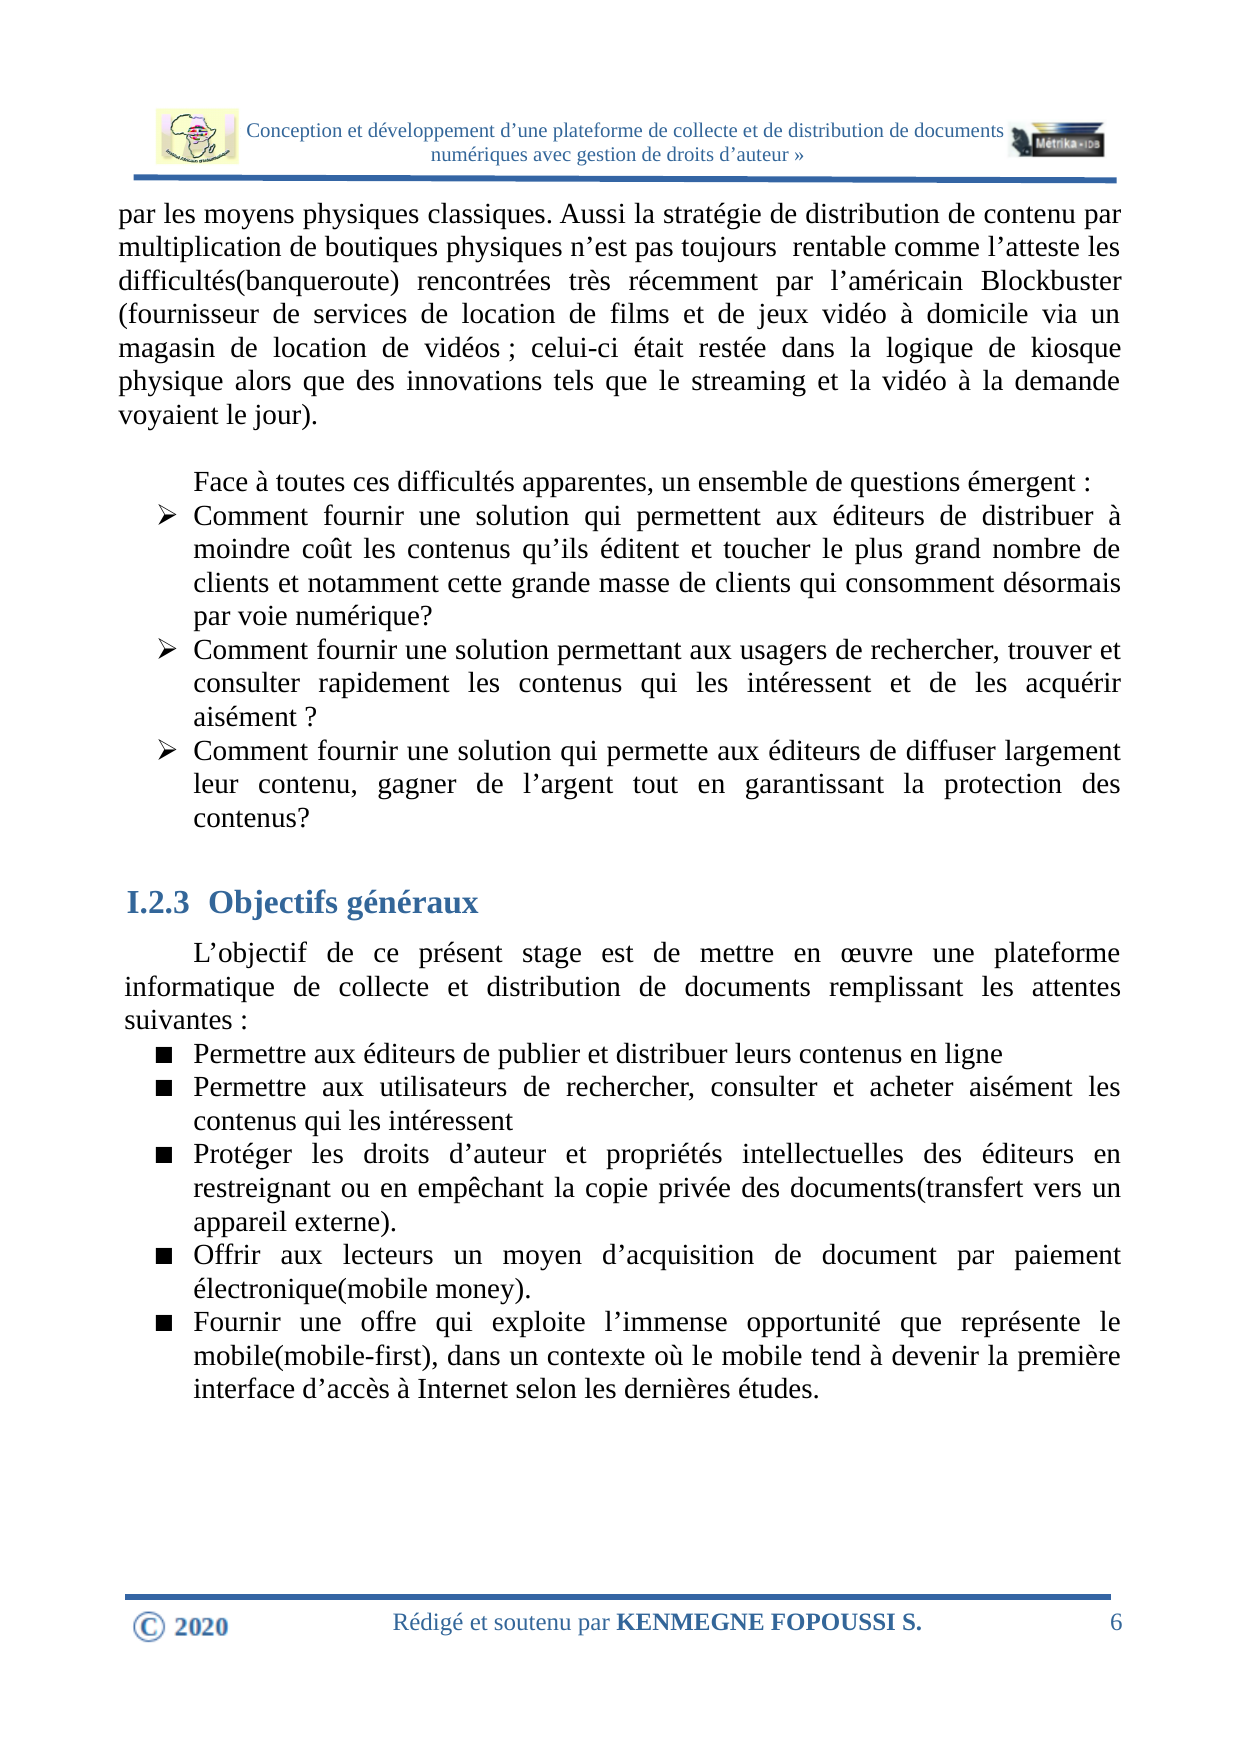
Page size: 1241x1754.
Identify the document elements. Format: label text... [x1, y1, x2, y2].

list Comment fournir une solution qui permettent aux éditeurs de distribuer à moindre coût les contenus qu’ils éditent et toucher le plus grand nombre de clients et notamment cette grande masse de clients qui consomment désormais par voie numérique? [156, 498, 1122, 632]
text L’objectif de ce présent stage est de mettre en œuvre une plateforme informatique de collecte et distribution de documents remplissant les attentes suivantes : [124, 935, 1122, 1036]
list Fournir une offre qui exploite l’immense opportunité que représente le mobile(mobile-first), dans un contexte où le mobile tend à devenir la première interface d’accès à Internet selon les dernières études. [156, 1304, 1122, 1405]
picture [1003, 116, 1109, 160]
list Offrir aux lecteurs un moyen d’acquisition de document par paiement électronique(mobile money). [156, 1237, 1122, 1304]
subtitle Objectifs généraux [118, 882, 1122, 920]
text Face à toutes ces difficultés apparentes, un ensemble de questions émergent : [118, 464, 1122, 498]
list Comment fournir une solution qui permette aux éditeurs de diffuser largement leur contenu, gagner de l’argent tout en garantissant la protection des contenus? [156, 733, 1122, 833]
text par les moyens physiques classiques. Aussi la stratégie de distribution de contenu par multiplication de boutiques physiques n’est pas toujours rentable comme l’atteste les difficultés(banqueroute) rencontrées très récemment par l’américain Blockbuster (fournisseur de services de location de films et de jeux vidéo à domicile via un magasin de location de vidéos ; celui-ci était restée dans la logique de kiosque physique alors que des innovations tels que le streaming et la vidéo à la demande voyaient le jour). [118, 196, 1122, 431]
list Permettre aux utilisateurs de rechercher, consulter et acheter aisément les contenus qui les intéressent [156, 1069, 1122, 1137]
list Permettre aux éditeurs de publier et distribuer leurs contenus en ligne [156, 1036, 1122, 1069]
list Comment fournir une solution permettant aux usagers de rechercher, trouver et consulter rapidement les contenus qui les intéressent et de les acquérir aisément ? [156, 632, 1122, 733]
picture [154, 107, 241, 166]
list Protéger les droits d’auteur et propriétés intellectuelles des éditeurs en restreignant ou en empêchant la copie privée des documents(transfert vers un appareil externe). [156, 1137, 1122, 1237]
picture [126, 1604, 231, 1647]
